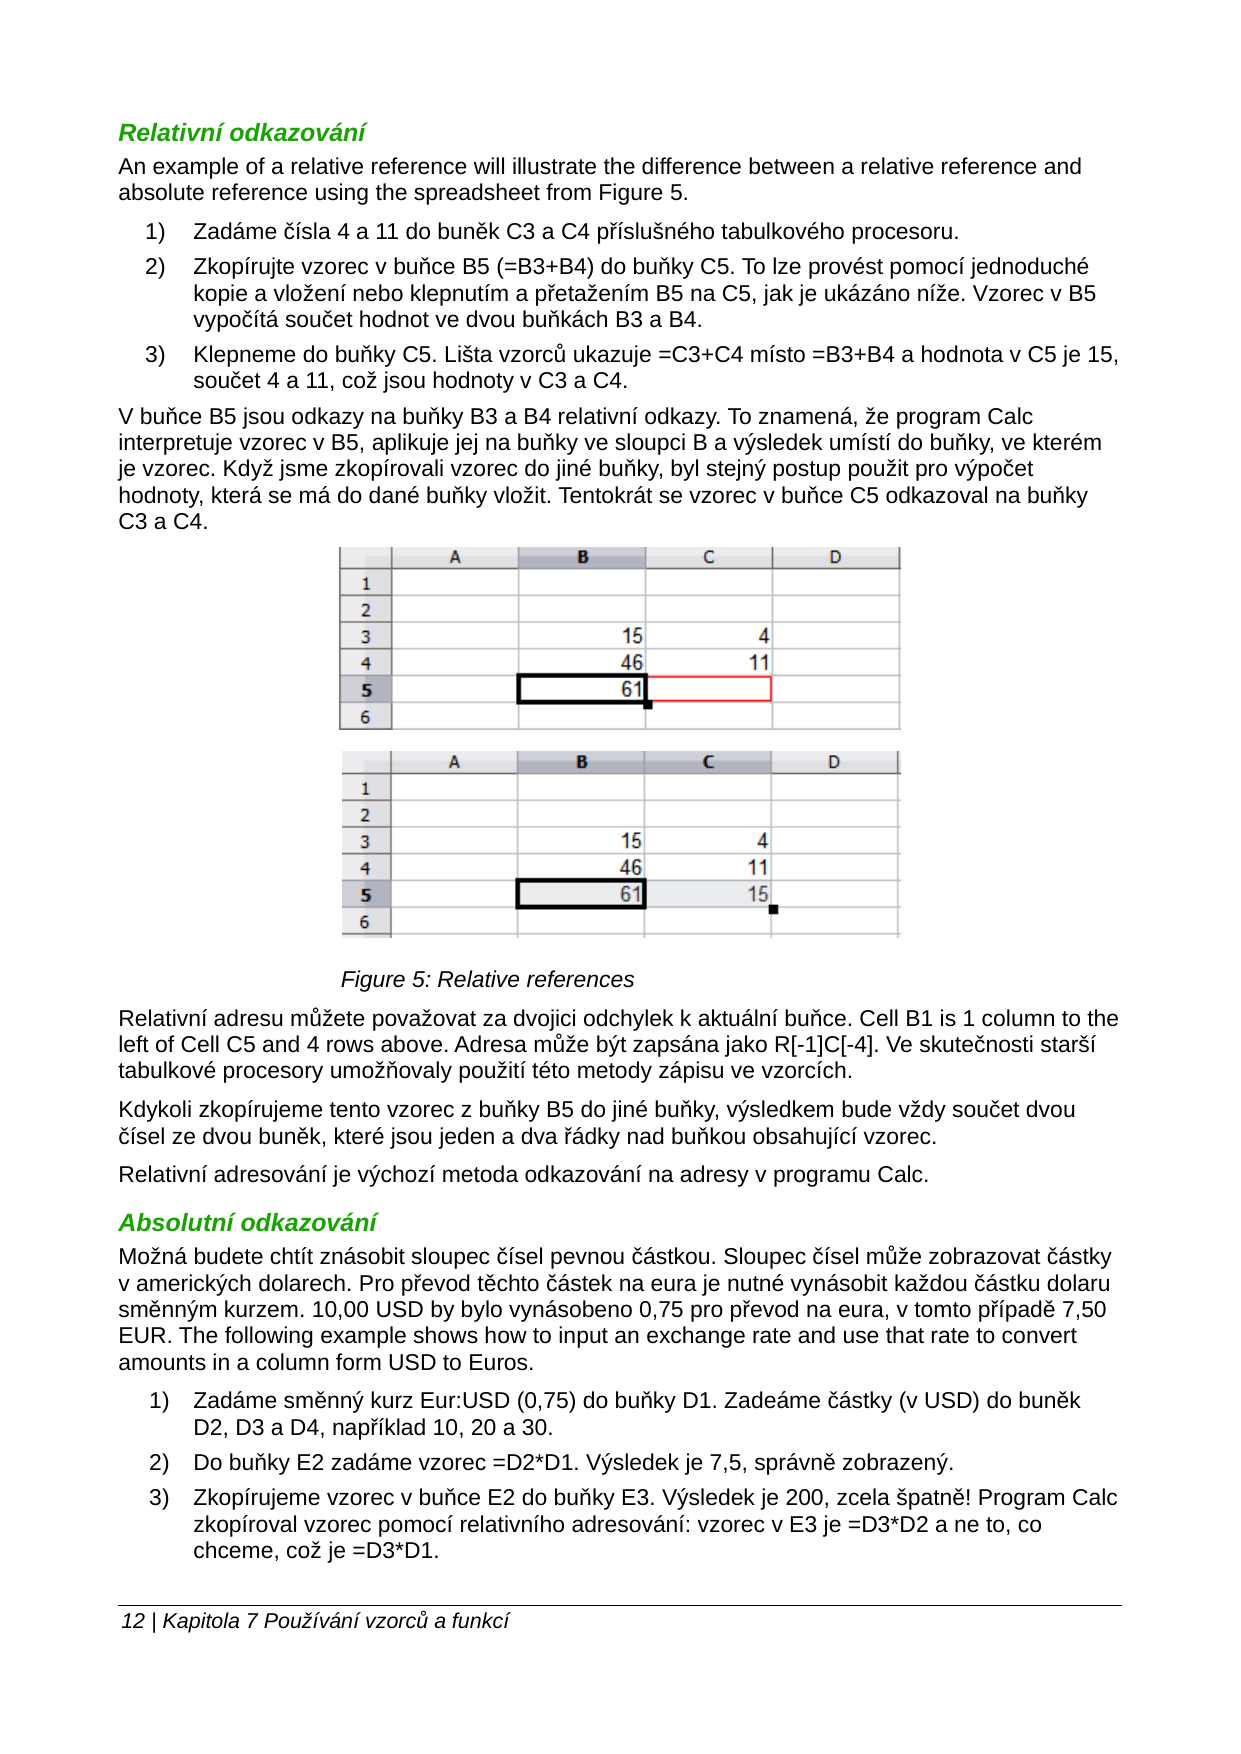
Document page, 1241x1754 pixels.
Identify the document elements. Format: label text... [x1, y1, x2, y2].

subtitle Absolutní odkazování [118, 1208, 1122, 1237]
text Figure 5: Relative references [341, 966, 900, 993]
list Zadáme směnný kurz Eur:USD (0,75) do buňky D1. Zadeáme částky (v USD) do buněk D2, D3 a D4, například 10, 20 a 30. [169, 1387, 1122, 1440]
text Relativní adresu můžete považovat za dvojici odchylek k aktuální buňce. Cell B1 is 1 column to the left of Cell C5 and 4 rows above. Adresa může být zapsána jako R[-1]C[-4]. Ve skutečnosti starší tabulkové procesory umožňovaly použití této metody zápisu ve vzorcích. [118, 1005, 1122, 1084]
list An example of a relative reference will illustrate the difference between a relative reference and absolute reference using the spreadsheet from Figure 5. [118, 153, 1122, 206]
list Do buňky E2 zadáme vzorec =D2*D1. Výsledek je 7,5, správně zobrazený. [169, 1449, 1122, 1475]
text V buňce B5 jsou odkazy na buňky B3 a B4 relativní odkazy. To znamená, že program Calc interpretuje vzorec v B5, aplikuje jej na buňky ve sloupci B a výsledek umístí do buňky, ve kterém je vzorec. Když jsme zkopírovali vzorec do jiné buňky, byl stejný postup použit pro výpočet hodnoty, která se má do dané buňky vložit. Tentokrát se vzorec v buňce C5 odkazoval na buňky C3 a C4. [118, 403, 1122, 534]
list Zkopírujeme vzorec v buňce E2 do buňky E3. Výsledek je 200, zcela špatně! Program Calc zkopíroval vzorec pomocí relativního adresování: vzorec v E3 je =D3*D2 a ne to, co chceme, což je =D3*D1. [169, 1484, 1122, 1563]
subtitle Relativní odkazování [118, 118, 1122, 147]
list Možná budete chtít znásobit sloupec čísel pevnou částkou. Sloupec čísel může zobrazovat částky v amerických dolarech. Pro převod těchto částek na eura je nutné vynásobit každou částku dolaru směnným kurzem. 10,00 USD by bylo vynásobeno 0,75 pro převod na eura, v tomto případě 7,50 EUR. The following example shows how to input an exchange rate and use that rate to convert amounts in a column form USD to Euros. [118, 1243, 1122, 1375]
picture [342, 751, 902, 938]
picture [338, 547, 902, 730]
text Kdykoli zkopírujeme tento vzorec z buňky B5 do jiné buňky, výsledkem bude vždy součet dvou čísel ze dvou buněk, které jsou jeden a dva řádky nad buňkou obsahující vzorec. [118, 1096, 1122, 1149]
list Klepneme do buňky C5. Lišta vzorců ukazuje =C3+C4 místo =B3+B4 a hodnota v C5 je 15, součet 4 a 11, což jsou hodnoty v C3 a C4. [165, 341, 1122, 394]
list Zkopírujte vzorec v buňce B5 (=B3+B4) do buňky C5. To lze provést pomocí jednoduché kopie a vložení nebo klepnutím a přetažením B5 na C5, jak je ukázáno níže. Vzorec v B5 vypočítá součet hodnot ve dvou buňkách B3 a B4. [165, 253, 1122, 332]
list Zadáme čísla 4 a 11 do buněk C3 a C4 příslušného tabulkového procesoru. [165, 218, 1122, 244]
text Relativní adresování je výchozí metoda odkazování na adresy v programu Calc. [118, 1161, 1122, 1188]
